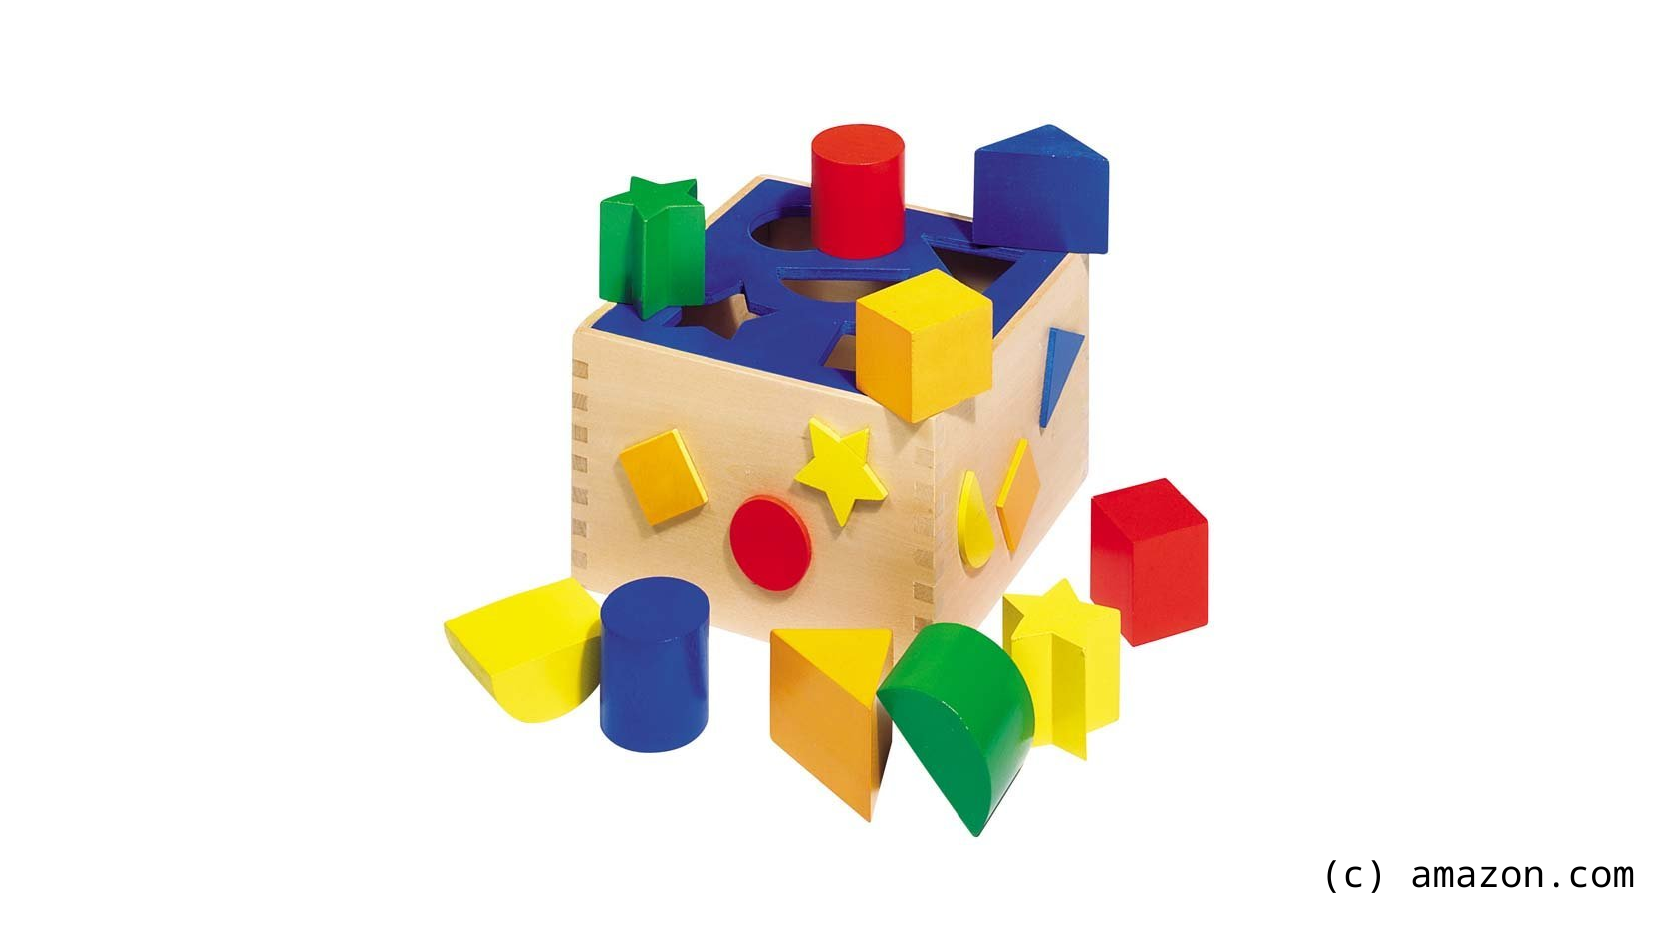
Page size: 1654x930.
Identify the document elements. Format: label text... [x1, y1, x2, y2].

picture [210, 0, 1457, 930]
text_box (c) amazon.com [990, 840, 1651, 930]
